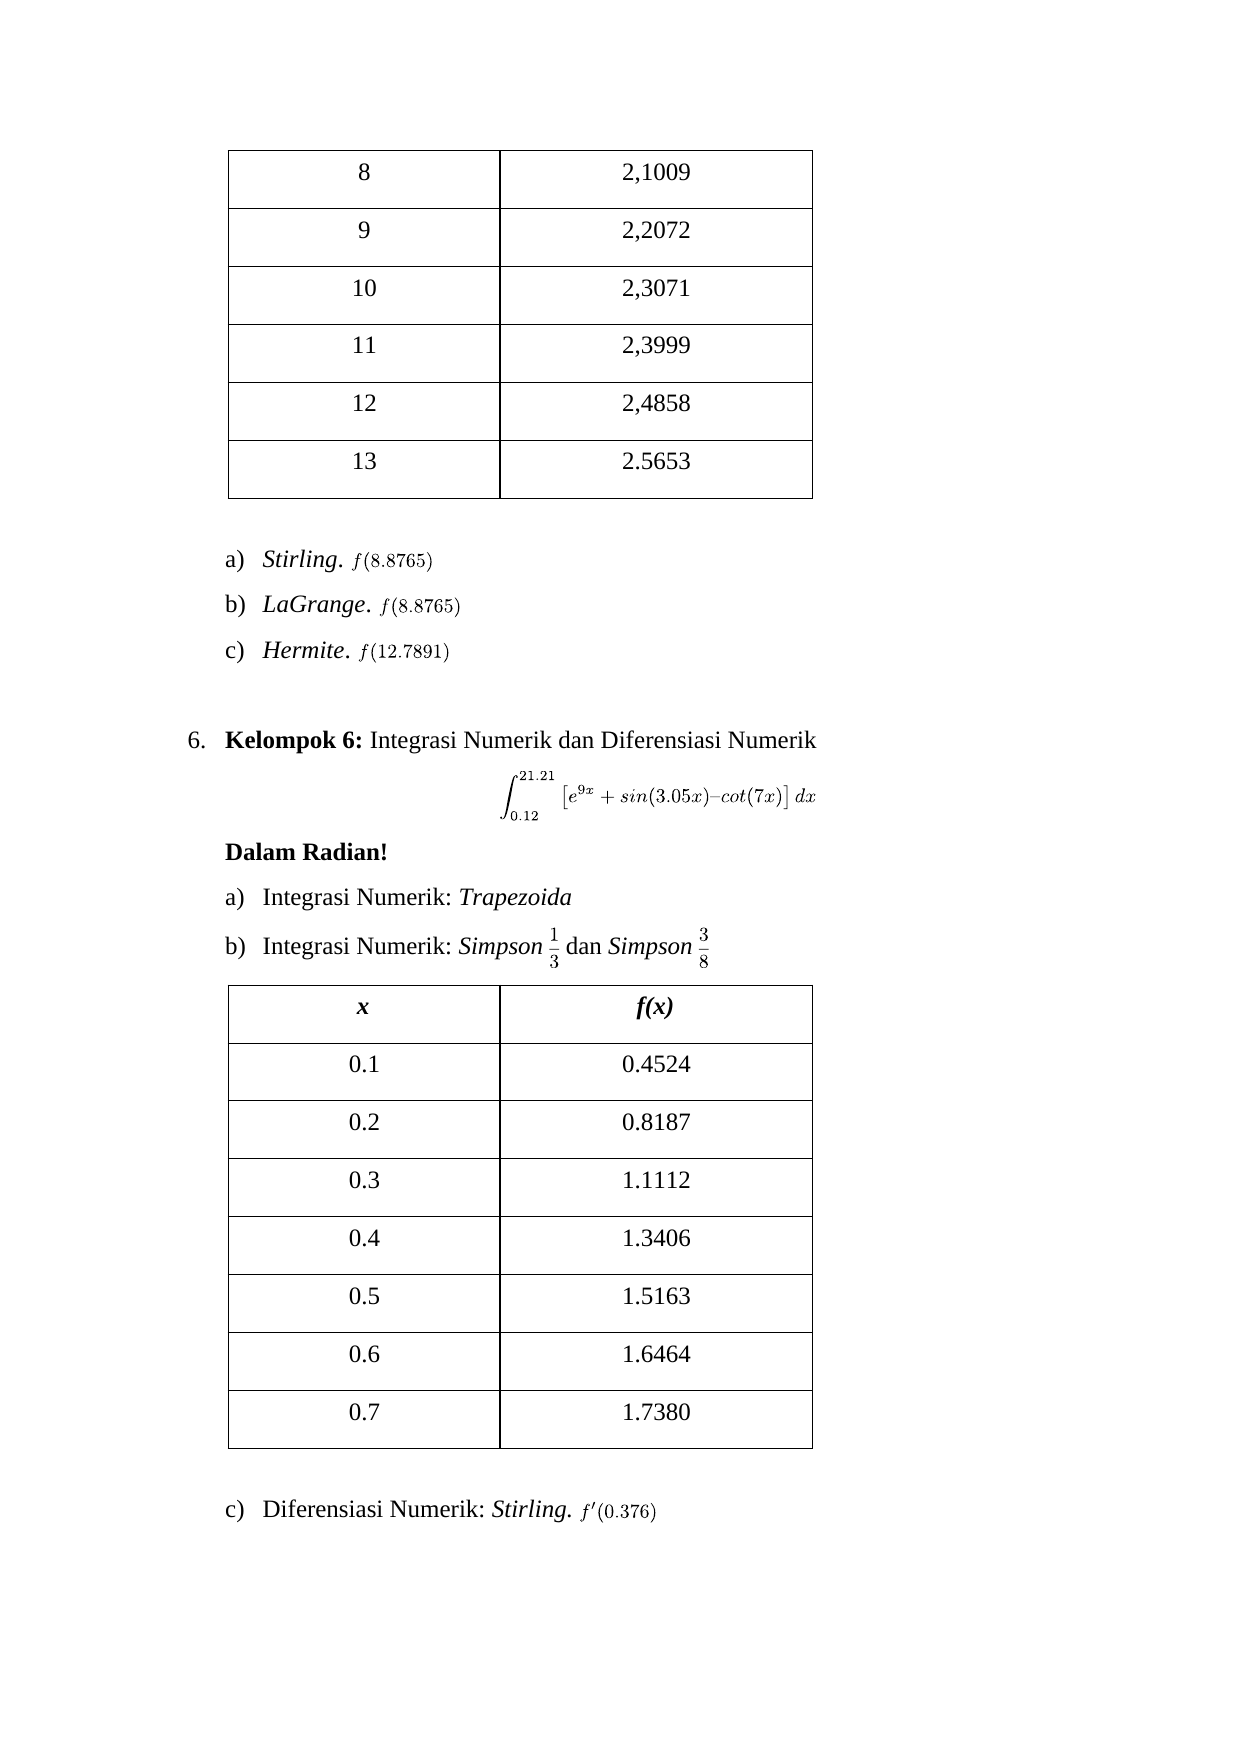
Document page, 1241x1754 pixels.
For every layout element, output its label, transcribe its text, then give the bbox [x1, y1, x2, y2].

table_cell 0.1 [229, 1044, 499, 1100]
table_cell 0.5 [229, 1275, 499, 1332]
table_cell 1.7380 [501, 1391, 812, 1448]
table_cell 10 [229, 267, 499, 324]
table_cell 0.4524 [501, 1044, 812, 1100]
table_cell 8 [229, 151, 499, 208]
list Integrasi Numerik: Trapezoida [225, 882, 1091, 911]
list LaGrange. [225, 589, 1091, 618]
list Kelompok 6: Integrasi Numerik dan Diferensiasi Numerik [187, 726, 1091, 754]
table_cell 2,4858 [501, 383, 812, 439]
list Stirling. [225, 544, 1091, 573]
table_cell 0.3 [229, 1159, 499, 1216]
table_cell 0.7 [229, 1391, 499, 1448]
table_cell 0.4 [229, 1217, 499, 1274]
table_cell 0.2 [229, 1101, 499, 1158]
table_cell 0.8187 [501, 1101, 812, 1158]
table_header x [229, 986, 499, 1042]
table_cell 1.3406 [501, 1217, 812, 1274]
list Dalam Radian! [187, 837, 1091, 866]
table_header f(x) [501, 986, 812, 1042]
table_cell 0.6 [229, 1333, 499, 1390]
table_cell 2,2072 [501, 209, 812, 266]
table_cell 2.5653 [501, 441, 812, 497]
table_cell 2,3071 [501, 267, 812, 324]
list Integrasi Numerik: Simpson dan Simpson [225, 928, 1091, 968]
table_cell 12 [229, 383, 499, 439]
table_cell 1.6464 [501, 1333, 812, 1390]
table_cell 11 [229, 325, 499, 382]
table_cell 2,1009 [501, 151, 812, 208]
table_cell 1.5163 [501, 1275, 812, 1332]
list Hermite. [225, 635, 1091, 663]
list Diferensiasi Numerik: Stirling. [225, 1494, 1091, 1523]
table_cell 13 [229, 441, 499, 497]
table_cell 9 [229, 209, 499, 266]
table_cell 2,3999 [501, 325, 812, 382]
table_cell 1.1112 [501, 1159, 812, 1216]
